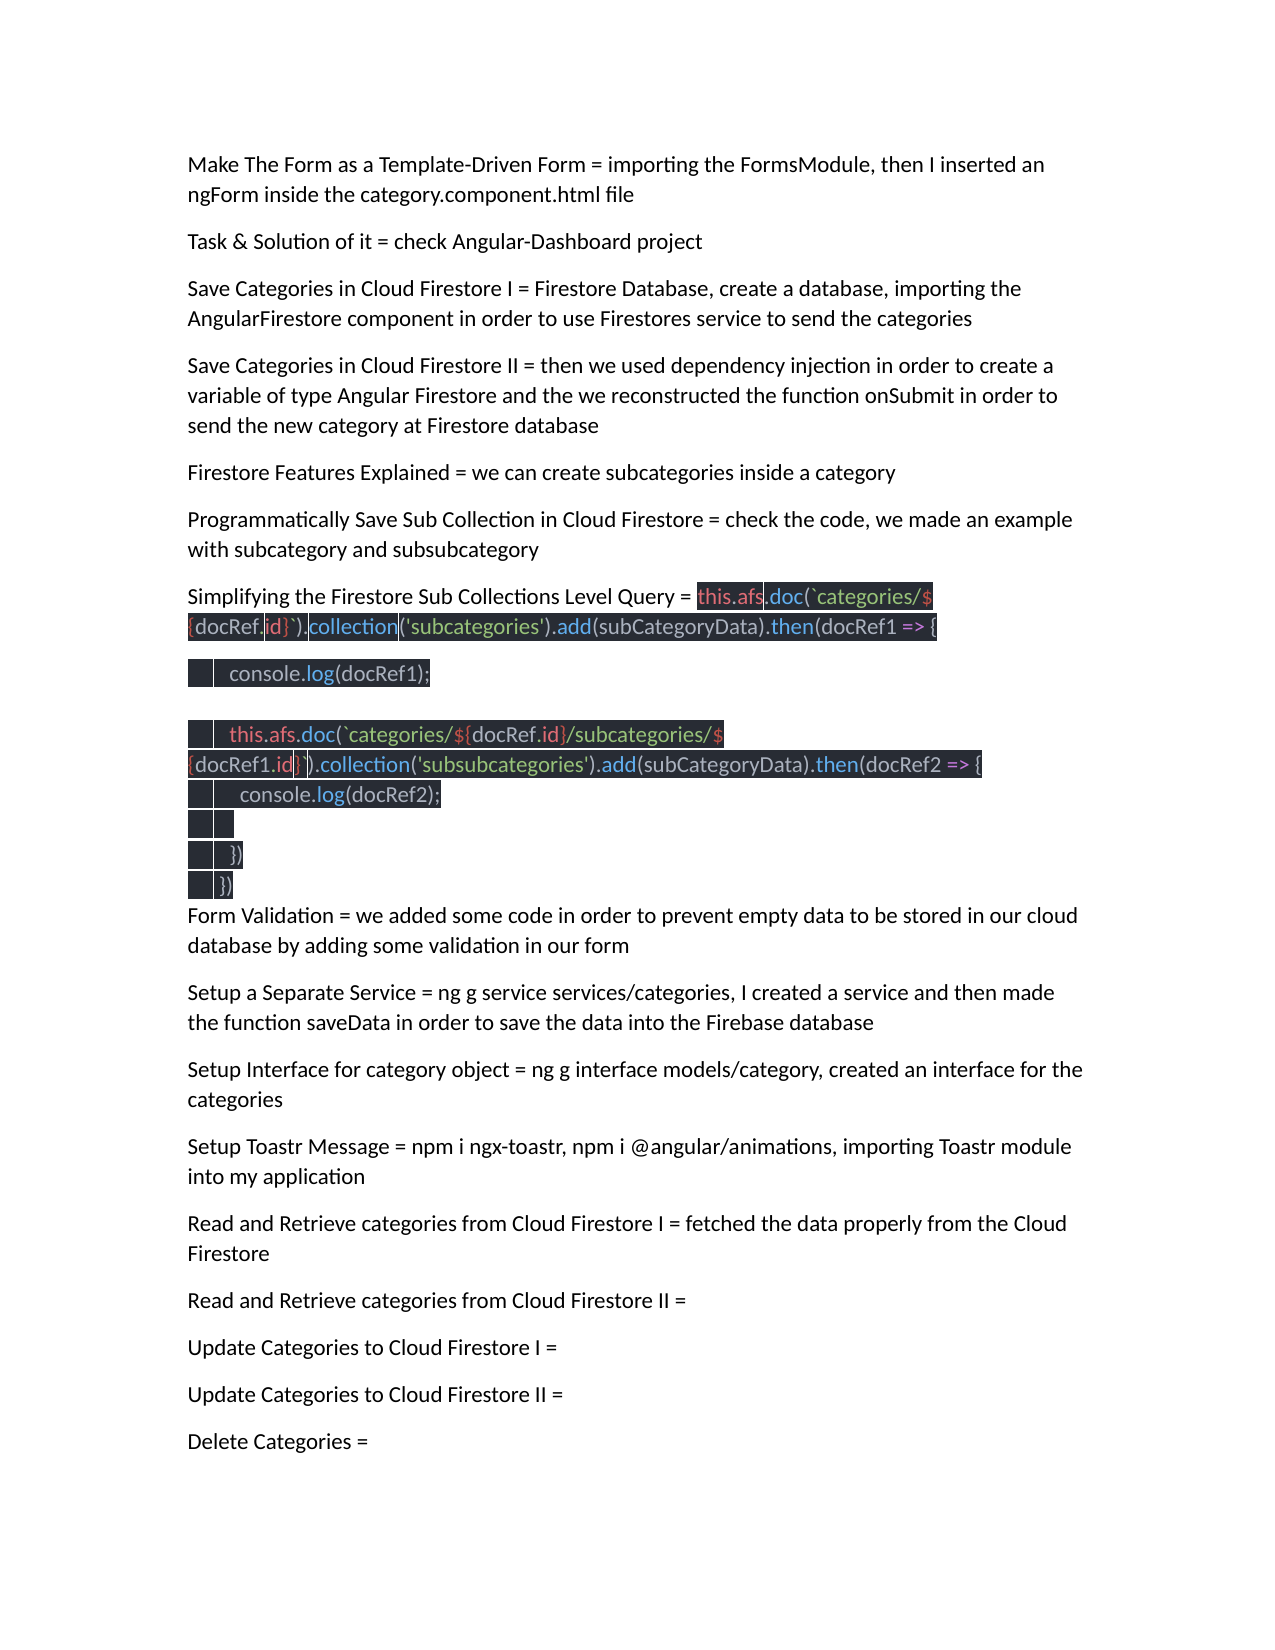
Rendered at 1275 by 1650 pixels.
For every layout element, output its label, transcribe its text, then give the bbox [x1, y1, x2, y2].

text Make The Form as a Template-Driven Form = importing the FormsModule, then I inserted an ngForm inside the category.component.html file [187, 150, 1087, 208]
text Update Categories to Cloud Firestore II = [187, 1380, 1087, 1408]
text }) [187, 871, 1087, 899]
text Programmatically Save Sub Collection in Cloud Firestore = check the code, we made an example with subcategory and subsubcategory [187, 505, 1087, 563]
text Update Categories to Cloud Firestore I = [187, 1333, 1087, 1361]
text Simplifying the Firestore Sub Collections Level Query = this.afs.doc(`categories/${docRef.id}`).collection('subcategories').add(subCategoryData).then(docRef1 => { [187, 582, 1087, 641]
text Form Validation = we added some code in order to prevent empty data to be stored in our cloud database by adding some validation in our form [187, 901, 1087, 959]
text console.log(docRef1); [187, 659, 1087, 687]
text Task & Solution of it = check Angular-Dashboard project [187, 227, 1087, 255]
text Read and Retrieve categories from Cloud Firestore I = fetched the data properly from the Cloud Firestore [187, 1209, 1087, 1268]
text Read and Retrieve categories from Cloud Firestore II = [187, 1286, 1087, 1314]
text Setup Toastr Message = npm i ngx-toastr, npm i @angular/animations, importing Toastr module into my application [187, 1132, 1087, 1191]
text Firestore Features Explained = we can create subcategories inside a category [187, 458, 1087, 486]
text Setup Interface for category object = ng g interface models/category, created an interface for the categories [187, 1055, 1087, 1113]
text }) [187, 841, 1087, 869]
text Save Categories in Cloud Firestore II = then we used dependency injection in order to create a variable of type Angular Firestore and the we reconstructed the function onSubmit in order to send the new category at Firestore database [187, 351, 1087, 439]
text Delete Categories = [187, 1427, 1087, 1455]
text Save Categories in Cloud Firestore I = Firestore Database, create a database, importing the AngularFirestore component in order to use Firestores service to send the categories [187, 274, 1087, 332]
text console.log(docRef2); [187, 780, 1087, 808]
text this.afs.doc(`categories/${docRef.id}/subcategories/${docRef1.id}`).collection('subsubcategories').add(subCategoryData).then(docRef2 => { [187, 720, 1087, 778]
text Setup a Separate Service = ng g service services/categories, I created a service and then made the function saveData in order to save the data into the Firebase database [187, 978, 1087, 1036]
